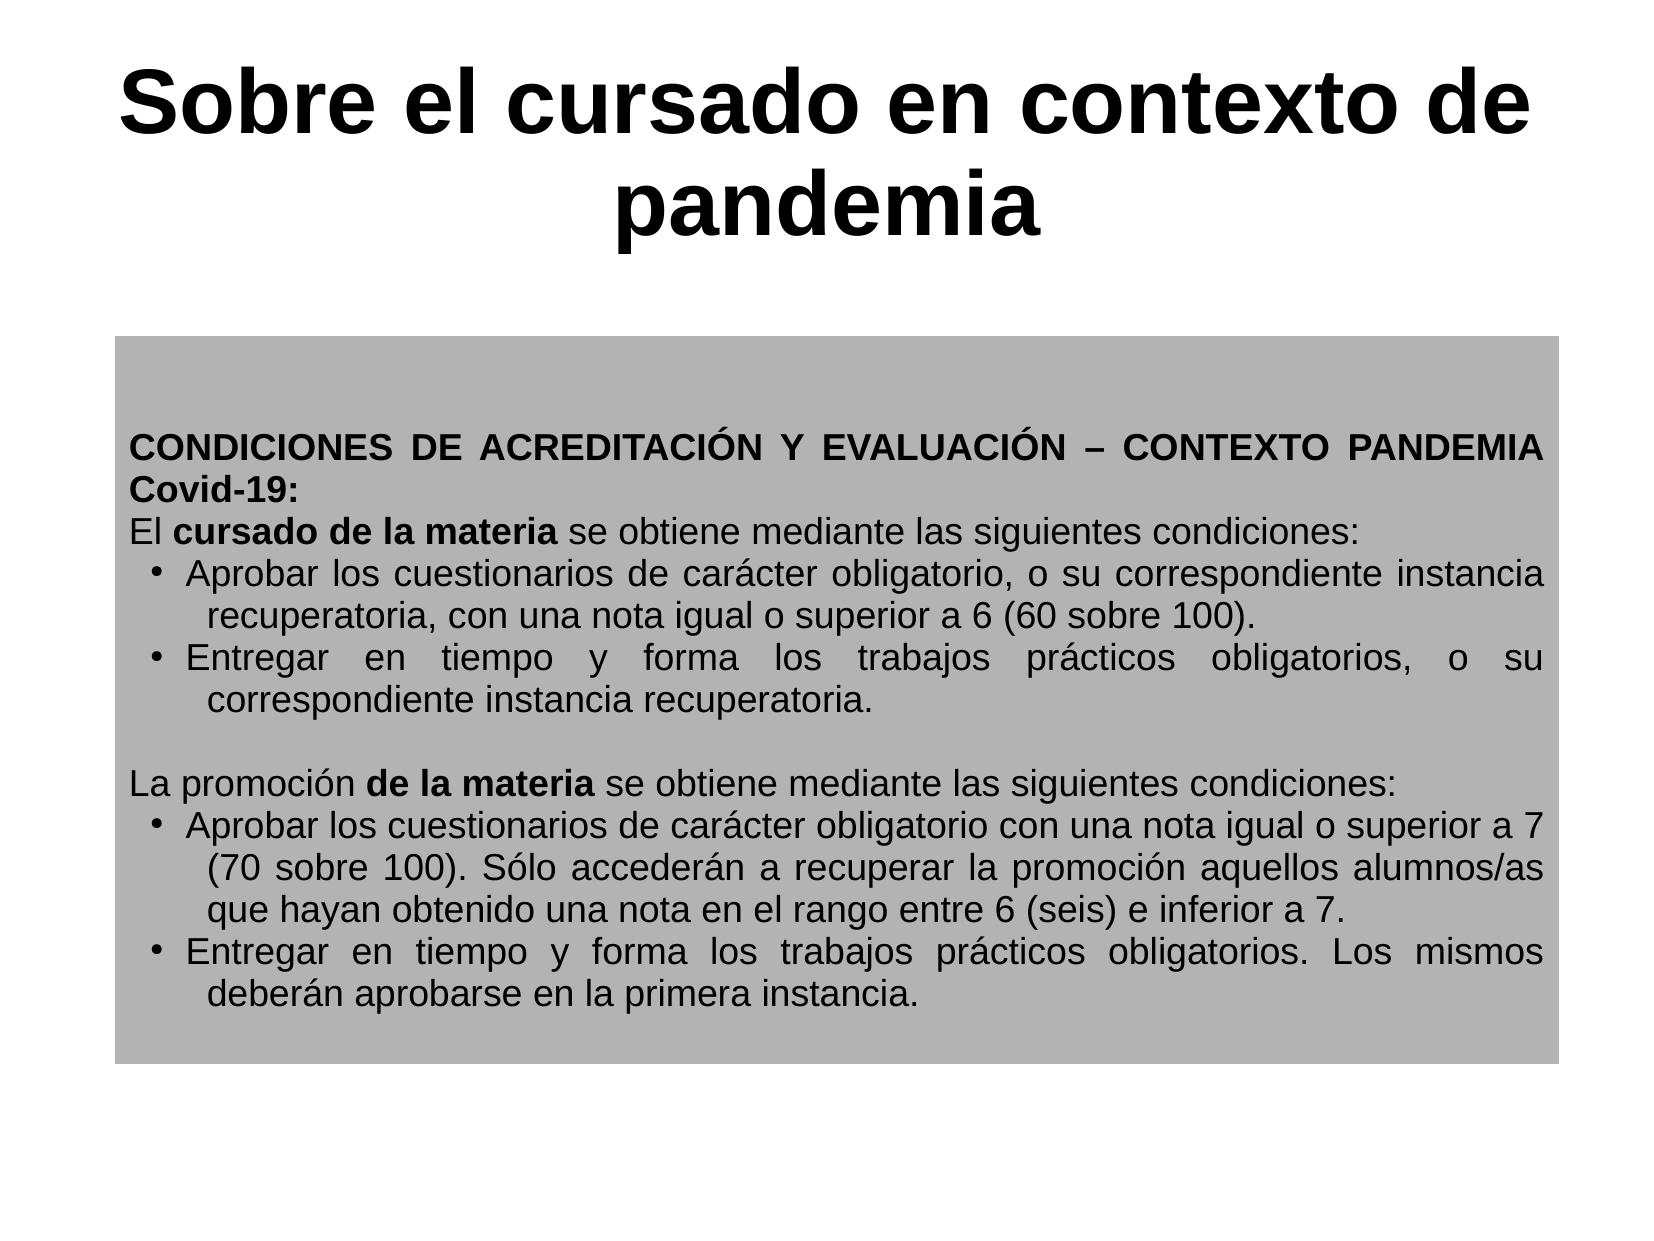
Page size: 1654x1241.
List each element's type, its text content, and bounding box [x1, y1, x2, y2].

table_header CONDICIONES DE ACREDITACIÓN Y EVALUACIÓN – CONTEXTO PANDEMIA Covid-19: El cursado de la materia se obtiene mediante las siguientes condiciones: Aprobar los cuestionarios de carácter obligatorio, o su correspondiente instancia recuperatoria, con una nota igual o superior a 6 (60 sobre 100). Entregar en tiempo y forma los trabajos prácticos obligatorios, o su correspondiente instancia recuperatoria. La promoción de la materia se obtiene mediante las siguientes condiciones: Aprobar los cuestionarios de carácter obligatorio con una nota igual o superior a 7 (70 sobre 100). Sólo accederán a recuperar la promoción aquellos alumnos/as que hayan obtenido una nota en el rango entre 6 (seis) e inferior a 7. Entregar en tiempo y forma los trabajos prácticos obligatorios. Los mismos deberán aprobarse en la primera instancia. [115, 336, 1559, 1064]
title Sobre el cursado en contexto de pandemia [82, 49, 1571, 257]
